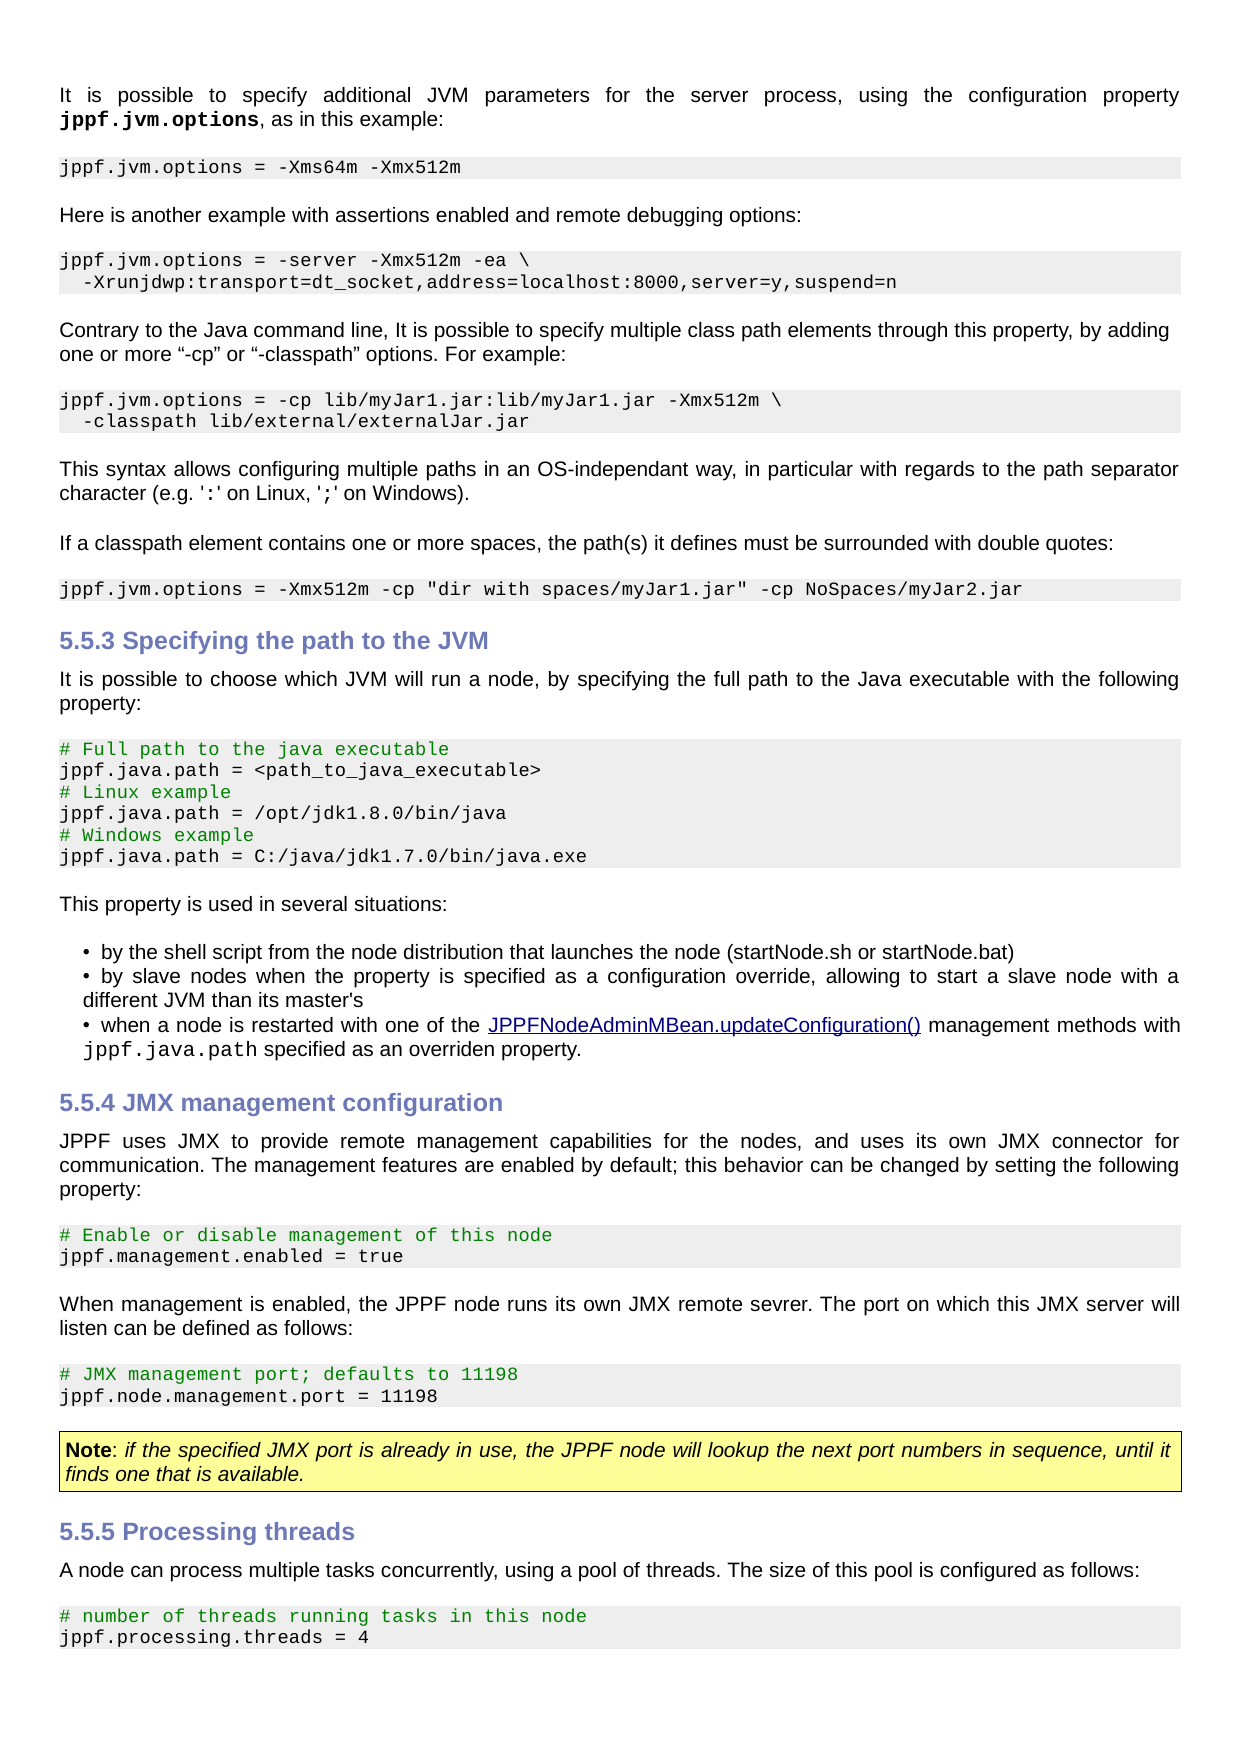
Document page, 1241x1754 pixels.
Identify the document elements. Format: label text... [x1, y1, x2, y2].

text If a classpath element contains one or more spaces, the path(s) it defines must be surrounded with double quotes: [59, 531, 1181, 555]
text This syntax allows configuring multiple paths in an OS-independant way, in particular with regards to the path separator character (e.g. ':' on Linux, ';' on Windows). [59, 457, 1181, 507]
subtitle Specifying the path to the JVM [59, 626, 1181, 655]
text It is possible to choose which JVM will run a node, by specifying the full path to the Java executable with the following property: [59, 667, 1181, 715]
text Note: if the specified JMX port is already in use, the JPPF node will lookup the next port numbers in sequence, until it finds one that is available. [60, 1432, 1181, 1491]
list when a node is restarted with one of the JPPFNodeAdminMBean.updateConfiguration() management methods with jppf.java.path specified as an overriden property. [83, 1012, 1181, 1062]
text Here is another example with assertions enabled and remote debugging options: [59, 203, 1181, 227]
text -classpath lib/external/externalJar.jar [59, 411, 1181, 433]
text jppf.jvm.options = -server -Xmx512m -ea \ -Xrunjdwp:transport=dt_socket,address=localhost:8000,server=y,suspend=n [59, 251, 1181, 294]
text jppf.jvm.options = -Xmx512m -cp "dir with spaces/myJar1.jar" -cp NoSpaces/myJar2.jar [59, 579, 1181, 601]
text # Full path to the java executable [59, 739, 1181, 761]
text It is possible to specify additional JVM parameters for the server process, using the configuration property jppf.jvm.options, as in this example: [59, 83, 1181, 133]
text # Linux example [59, 782, 1181, 804]
text jppf.jvm.options = -cp lib/myJar1.jar:lib/myJar1.jar -Xmx512m \ [59, 390, 1181, 411]
text jppf.jvm.options = -Xms64m -Xmx512m [59, 157, 1181, 179]
text jppf.java.path = /opt/jdk1.8.0/bin/java [59, 804, 1181, 825]
text JPPF uses JMX to provide remote management capabilities for the nodes, and uses its own JMX connector for communication. The management features are enabled by default; this behavior can be changed by setting the following property: [59, 1129, 1181, 1201]
text jppf.management.enabled = true [59, 1247, 1181, 1268]
text # Enable or disable management of this node [59, 1225, 1181, 1247]
subtitle JMX management configuration [59, 1087, 1181, 1117]
list by slave nodes when the property is specified as a configuration override, allowing to start a slave node with a different JVM than its master's [83, 964, 1181, 1012]
text # Windows example [59, 825, 1181, 847]
text jppf.java.path = <path_to_java_executable> [59, 761, 1181, 782]
text When management is enabled, the JPPF node runs its own JMX remote sevrer. The port on which this JMX server will listen can be defined as follows: [59, 1292, 1181, 1340]
text A node can process multiple tasks concurrently, using a pool of threads. The size of this pool is configured as follows: [59, 1558, 1181, 1582]
text Contrary to the Java command line, It is possible to specify multiple class path elements through this property, by adding one or more “-cp” or “-classpath” options. For example: [59, 318, 1181, 366]
text This property is used in several situations: [59, 892, 1181, 916]
text # number of threads running tasks in this node jppf.processing.threads = 4 [59, 1606, 1181, 1649]
subtitle Processing threads [59, 1517, 1181, 1546]
list by the shell script from the node distribution that launches the node (startNode.sh or startNode.bat) [83, 940, 1181, 964]
text jppf.java.path = C:/java/jdk1.7.0/bin/java.exe [59, 847, 1181, 868]
text # JMX management port; defaults to 11198 jppf.node.management.port = 11198 [59, 1364, 1181, 1407]
